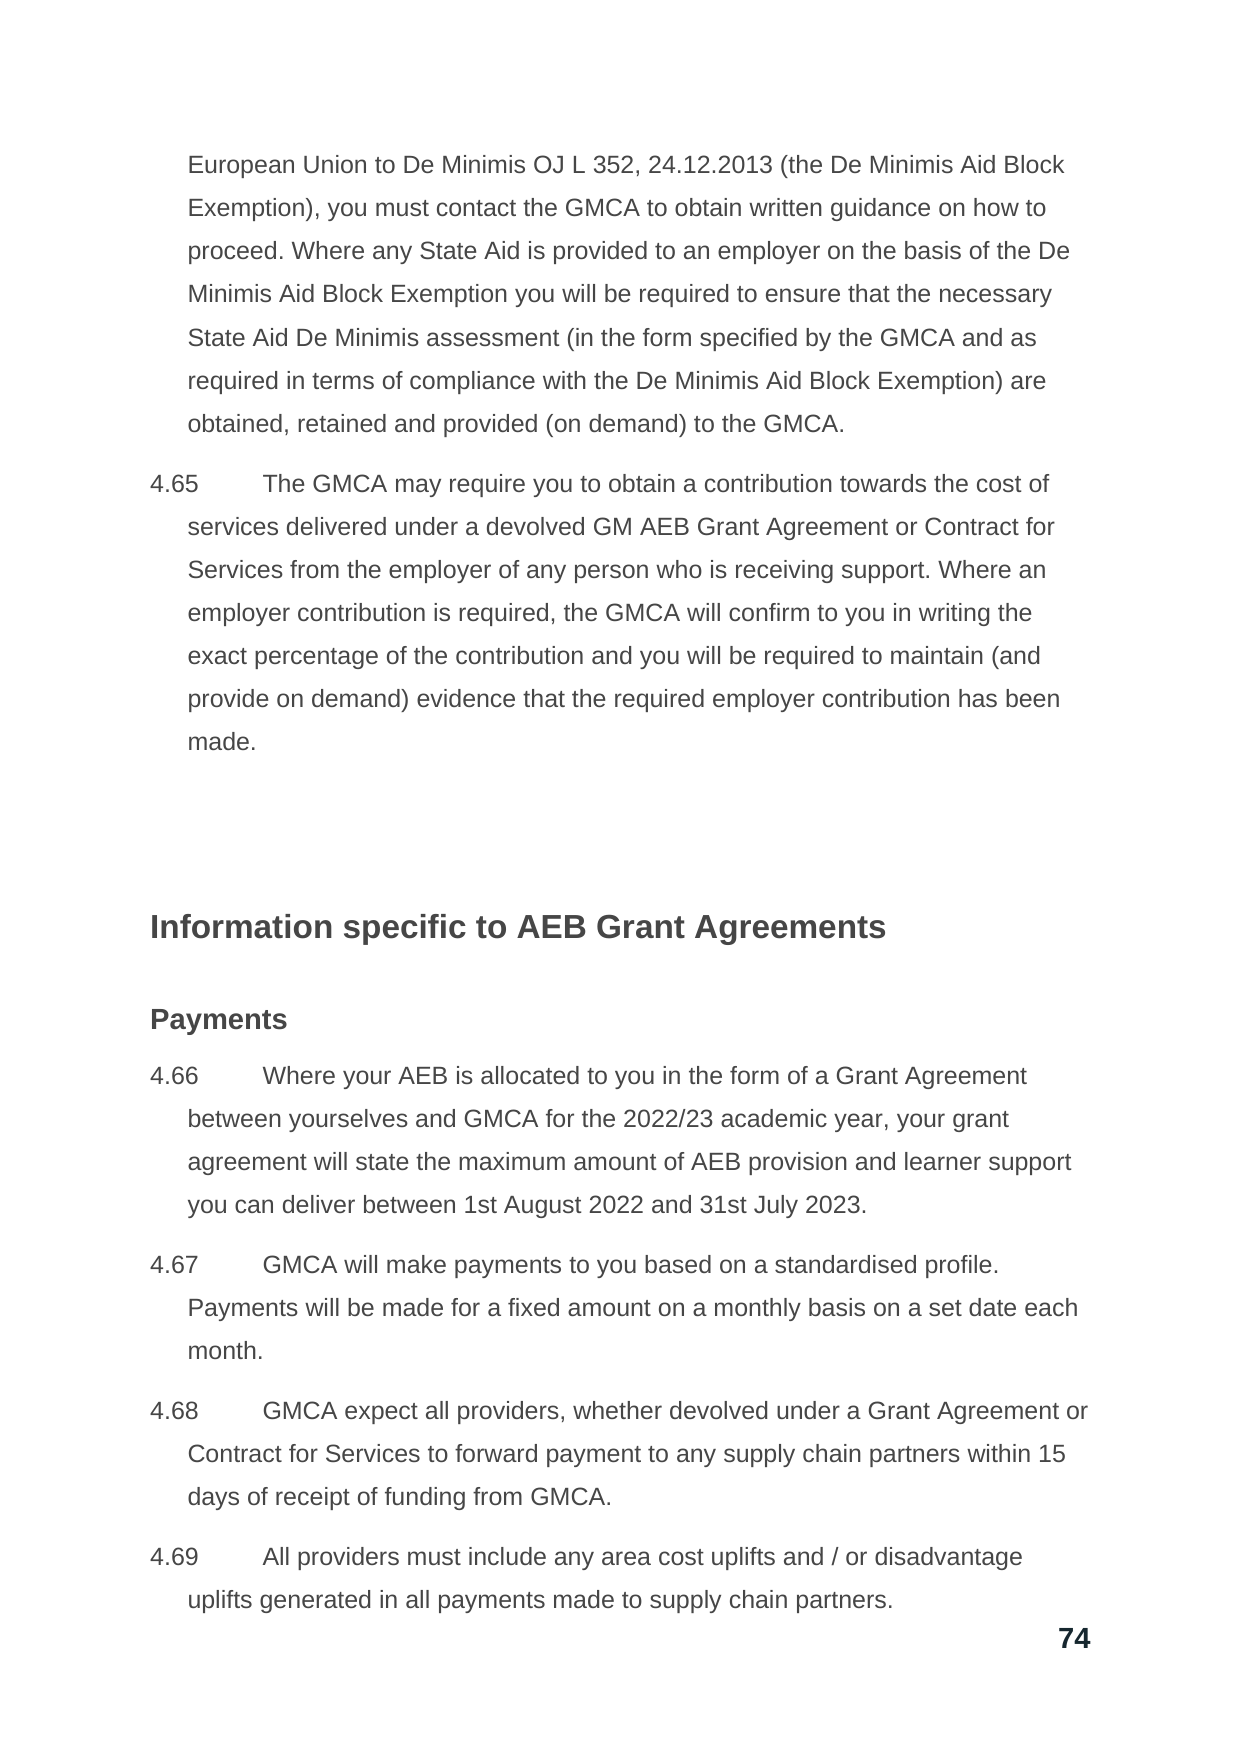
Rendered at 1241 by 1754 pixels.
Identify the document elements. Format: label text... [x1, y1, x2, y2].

text 4.67 GMCA will make payments to you based on a standardised profile. Payments will be made for a fixed amount on a monthly basis on a set date each month. [150, 1250, 1090, 1365]
text 4.66 Where your AEB is allocated to you in the form of a Grant Agreement between yourselves and GMCA for the 2022/23 academic year, your grant agreement will state the maximum amount of AEB provision and learner support you can deliver between 1st August 2022 and 31st July 2023. [150, 1061, 1090, 1219]
subtitle Payments [150, 1002, 1090, 1036]
text 4.68 GMCA expect all providers, whether devolved under a Grant Agreement or Contract for Services to forward payment to any supply chain partners within 15 days of receipt of funding from GMCA. [150, 1396, 1090, 1511]
subtitle Information specific to AEB Grant Agreements [150, 907, 1090, 946]
text 4.65 The GMCA may require you to obtain a contribution towards the cost of services delivered under a devolved GM AEB Grant Agreement or Contract for Services from the employer of any person who is receiving support. Where an employer contribution is required, the GMCA will confirm to you in writing the exact percentage of the contribution and you will be required to maintain (and provide on demand) evidence that the required employer contribution has been made. [150, 468, 1090, 756]
text European Union to De Minimis OJ L 352, 24.12.2013 (the De Minimis Aid Block Exemption), you must contact the GMCA to obtain written guidance on how to proceed. Where any State Aid is provided to an employer on the basis of the De Minimis Aid Block Exemption you will be required to ensure that the necessary State Aid De Minimis assessment (in the form specified by the GMCA and as required in terms of compliance with the De Minimis Aid Block Exemption) are obtained, retained and provided (on demand) to the GMCA. [150, 150, 1090, 437]
text 4.69 All providers must include any area cost uplifts and / or disadvantage uplifts generated in all payments made to supply chain partners. [150, 1542, 1090, 1614]
